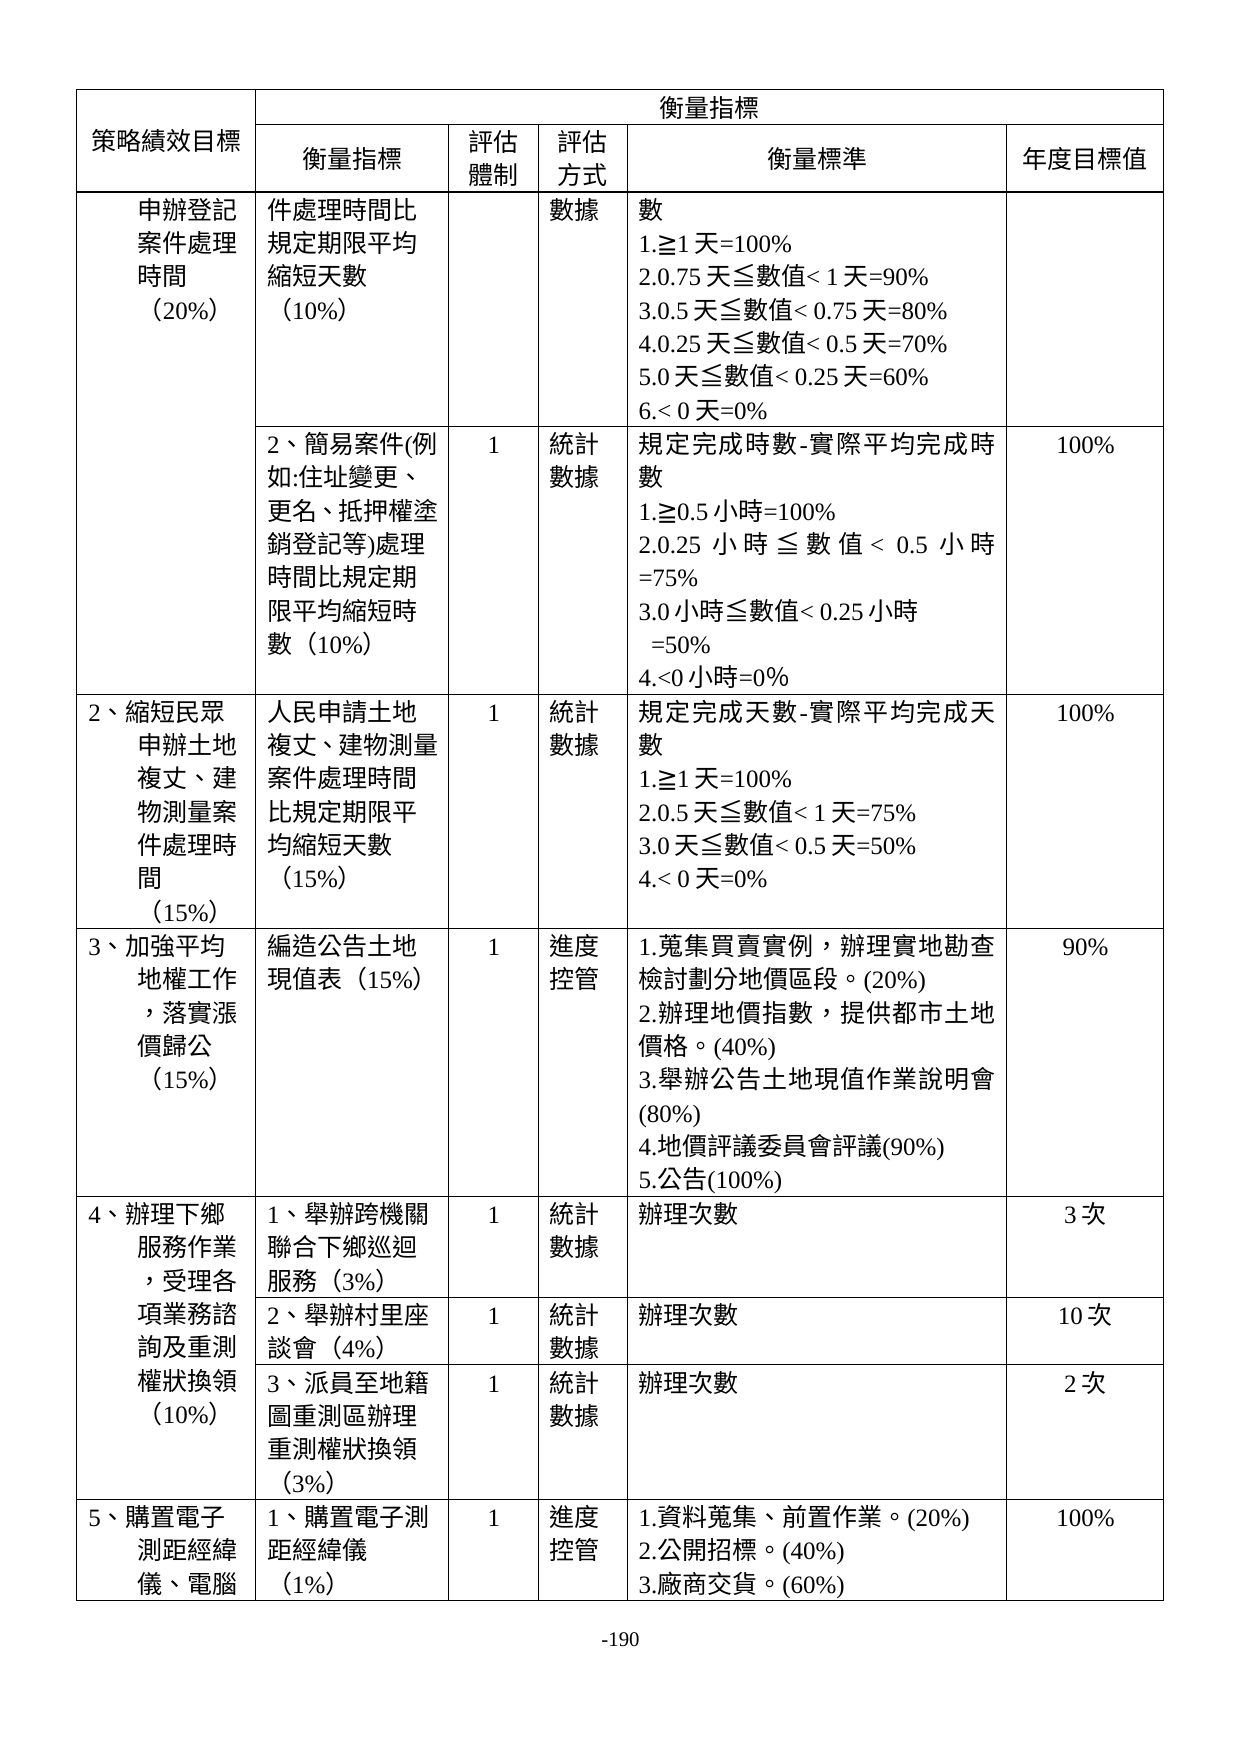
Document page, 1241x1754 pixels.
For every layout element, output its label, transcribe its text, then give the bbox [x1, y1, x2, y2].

table_cell 評估方式 [539, 125, 627, 191]
table_cell 年度目標值 [1007, 125, 1163, 191]
table_cell [77, 426, 255, 693]
table_cell 縮短民眾申辦登記案件處理時間（20%） [77, 193, 255, 426]
table_cell 100% [1007, 695, 1163, 928]
table_cell 統計數據 [539, 1298, 627, 1364]
table_cell 件處理時間比規定期限平均縮短天數（10%） [256, 193, 448, 426]
table_cell 衡量指標 [256, 125, 448, 191]
table_cell 規定完成時數-實際平均完成時數 1.≧0.5小時=100% 2.0.25小時≦數值< 0.5小時=75% 3.0小時≦數值< 0.25小時 =50% 4.<0小時=0％ [628, 427, 1006, 693]
table_cell 辦理下鄉服務作業，受理各項業務諮詢及重測權狀換領（10%） [77, 1197, 255, 1499]
table_header 策略績效目標 [77, 90, 255, 191]
table_cell 編造公告土地現值表（15%） [256, 929, 448, 1196]
table_cell 2次 [1007, 1365, 1163, 1499]
table_cell 人民申請土地複丈、建物測量案件處理時間比規定期限平均縮短天數（15%） [256, 695, 448, 928]
table_cell 辦理次數 [628, 1365, 1006, 1499]
table_cell 1 [449, 1298, 538, 1364]
table_cell 衡量標準 [628, 125, 1006, 191]
table_cell 3次 [1007, 1197, 1163, 1297]
table_cell 進度控管 [539, 929, 627, 1196]
table_cell 統計數據 [539, 1197, 627, 1297]
table_cell 進度控管 [539, 1500, 627, 1600]
table_cell 100% [1007, 427, 1163, 693]
table_cell 1、購置電子測距經緯儀（1%） [256, 1500, 448, 1600]
table_cell 統計數據 [539, 427, 627, 693]
table_cell 縮短民眾申辦土地複丈、建物測量案件處理時間（15%） [77, 695, 255, 928]
table_cell 1 [449, 1365, 538, 1499]
table_header 衡量指標 [256, 90, 1163, 124]
table_cell 辦理次數 [628, 1197, 1006, 1297]
table_cell 統計數據 [539, 1365, 627, 1499]
table_cell 購置電子測距經緯儀、電腦 [77, 1500, 255, 1600]
table_cell 評估體制 [449, 125, 538, 191]
table_cell 1 [449, 695, 538, 928]
table_cell 1.資料蒐集、前置作業。(20%) 2.公開招標。(40%) 3.廠商交貨。(60%) [628, 1500, 1006, 1600]
table_cell 統計數據 [539, 695, 627, 928]
table_cell 數 1.≧1天=100% 2.0.75天≦數值< 1天=90% 3.0.5天≦數值< 0.75天=80% 4.0.25天≦數值< 0.5天=70% 5.0天≦數值< 0.25天=60% 6.< 0天=0% [628, 193, 1006, 426]
table_cell [1007, 193, 1163, 426]
table_cell 1 [449, 427, 538, 693]
table_cell 2、簡易案件(例如:住址變更、更名、抵押權塗銷登記等)處理時間比規定期限平均縮短時數（10%） [256, 427, 448, 693]
table_cell 1 [449, 1197, 538, 1297]
table_cell 3、派員至地籍圖重測區辦理重測權狀換領（3%） [256, 1365, 448, 1499]
table_cell 1.蒐集買賣實例，辦理實地勘查檢討劃分地價區段。(20%) 2.辦理地價指數，提供都市土地價格。(40%) 3.舉辦公告土地現值作業說明會(80%) 4.地價評議委員會評議(90%) 5.公告(100%) [628, 929, 1006, 1196]
table_cell 1、舉辦跨機關聯合下鄉巡迴服務（3%） [256, 1197, 448, 1297]
table_cell 90% [1007, 929, 1163, 1196]
table_cell 規定完成天數-實際平均完成天數 1.≧1天=100% 2.0.5天≦數值< 1天=75% 3.0天≦數值< 0.5天=50% 4.< 0天=0% [628, 695, 1006, 928]
table_cell 1 [449, 1500, 538, 1600]
table_cell [449, 193, 538, 426]
table_cell 10次 [1007, 1298, 1163, 1364]
table_cell 100% [1007, 1500, 1163, 1600]
table_cell 加強平均地權工作，落實漲價歸公（15%） [77, 929, 255, 1196]
table_cell 2、舉辦村里座談會（4%） [256, 1298, 448, 1364]
table_cell 辦理次數 [628, 1298, 1006, 1364]
table_cell 數據 [539, 193, 627, 426]
table_cell 1 [449, 929, 538, 1196]
